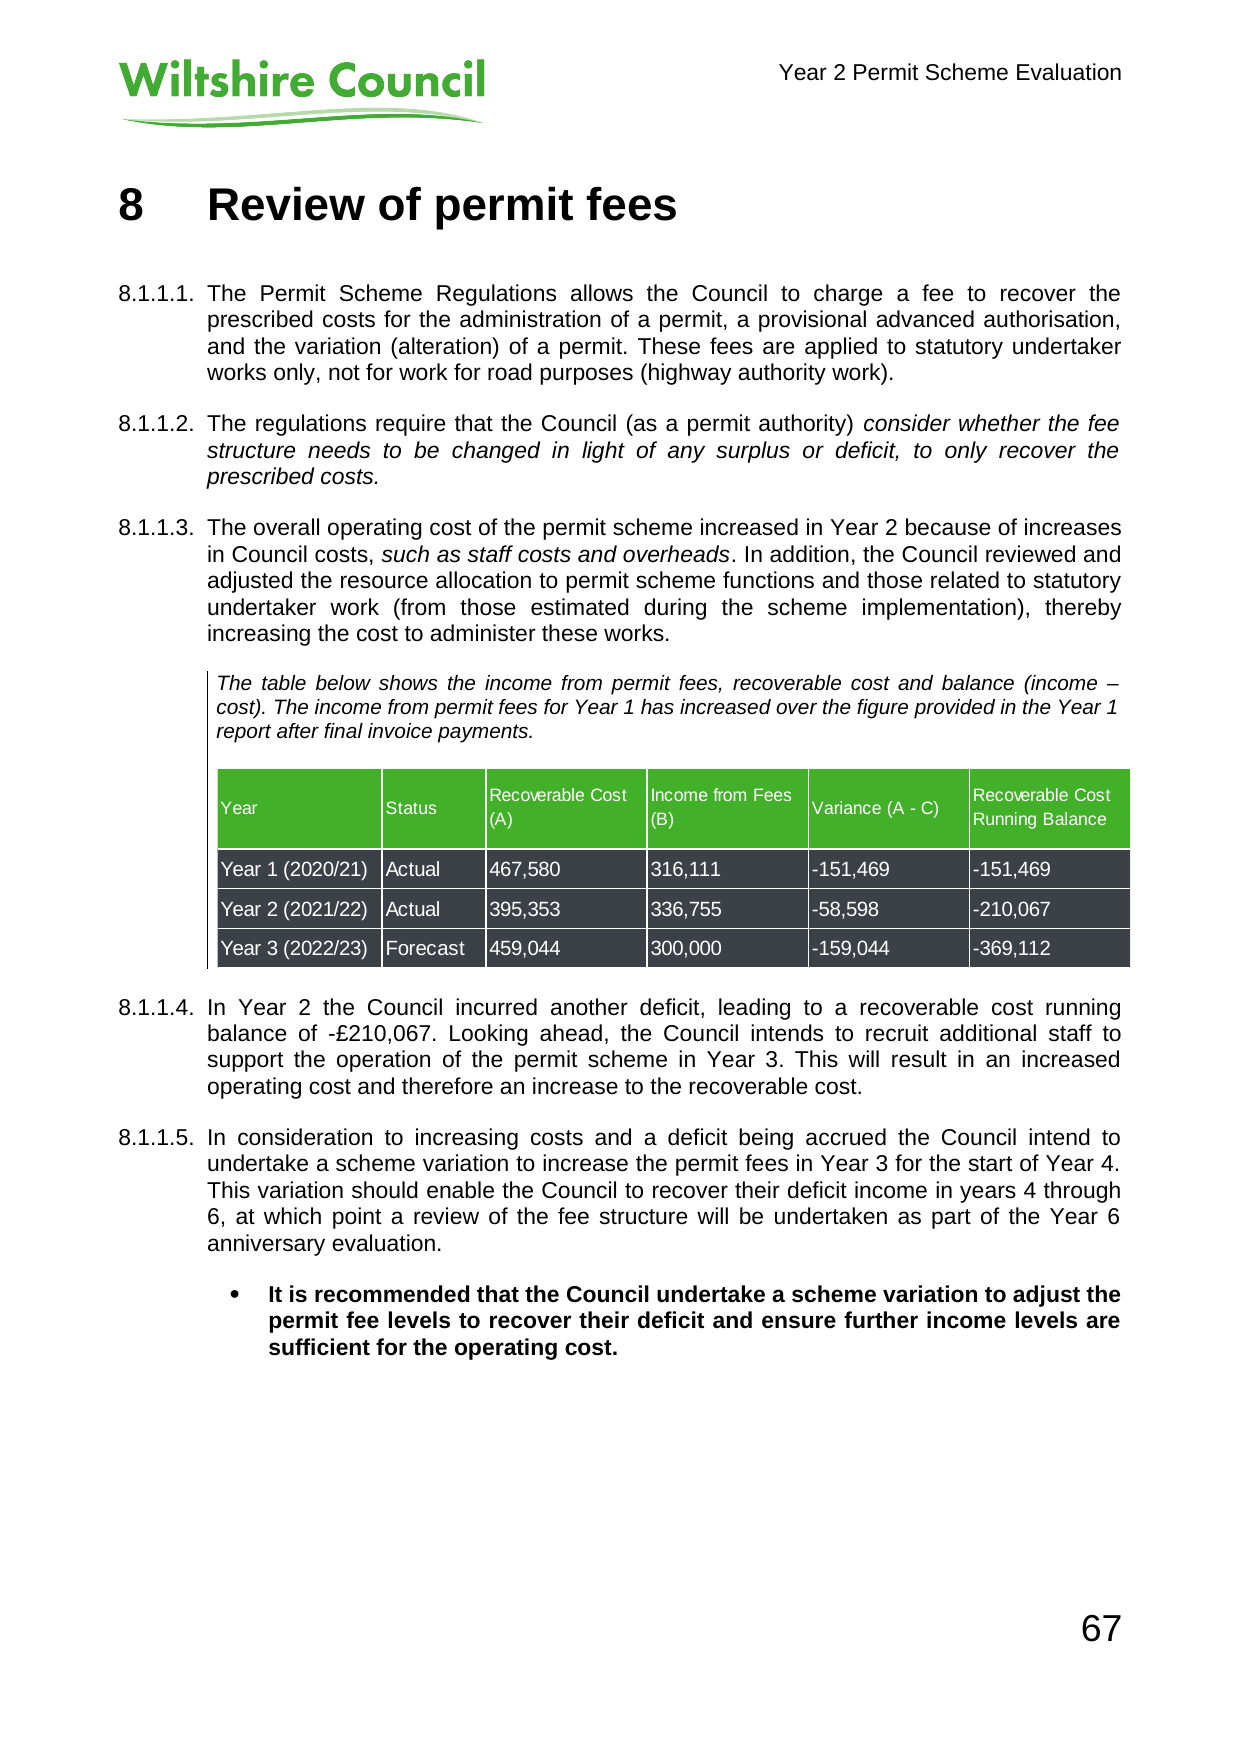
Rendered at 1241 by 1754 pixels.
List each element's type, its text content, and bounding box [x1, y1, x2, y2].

list In Year 2 the Council incurred another deficit, leading to a recoverable cost running balance of -£210,067. Looking ahead, the Council intends to recruit additional staff to support the operation of the permit scheme in Year 3. This will result in an increased operating cost and therefore an increase to the recoverable cost. [118, 994, 1122, 1099]
list The overall operating cost of the permit scheme increased in Year 2 because of increases in Council costs, such as staff costs and overheads. In addition, the Council reviewed and adjusted the resource allocation to permit scheme functions and those related to statutory undertaker work (from those estimated during the scheme implementation), thereby increasing the cost to administer these works. [118, 514, 1122, 646]
list The regulations require that the Council (as a permit authority) consider whether the fee structure needs to be changed in light of any surplus or deficit, to only recover the prescribed costs. [118, 410, 1122, 489]
list It is recommended that the Council undertake a scheme variation to adjust the permit fee levels to recover their deficit and ensure further income levels are sufficient for the operating cost. [231, 1281, 1122, 1360]
text The table below shows the income from permit fees, recoverable cost and balance (income – cost). The income from permit fees for Year 1 has increased over the figure provided in the Year 1 report after final invoice payments. [208, 671, 1122, 743]
list The Permit Scheme Regulations allows the Council to charge a fee to recover the prescribed costs for the administration of a permit, a provisional advanced authorisation, and the variation (alteration) of a permit. These fees are applied to statutory undertaker works only, not for work for road purposes (highway authority work). [118, 280, 1122, 385]
list In consideration to increasing costs and a deficit being accrued the Council intend to undertake a scheme variation to increase the permit fees in Year 3 for the start of Year 4. This variation should enable the Council to recover their deficit income in years 4 through 6, at which point a review of the fee structure will be undertaken as part of the Year 6 anniversary evaluation. [118, 1124, 1122, 1256]
subtitle Review of permit fees [118, 177, 1122, 230]
